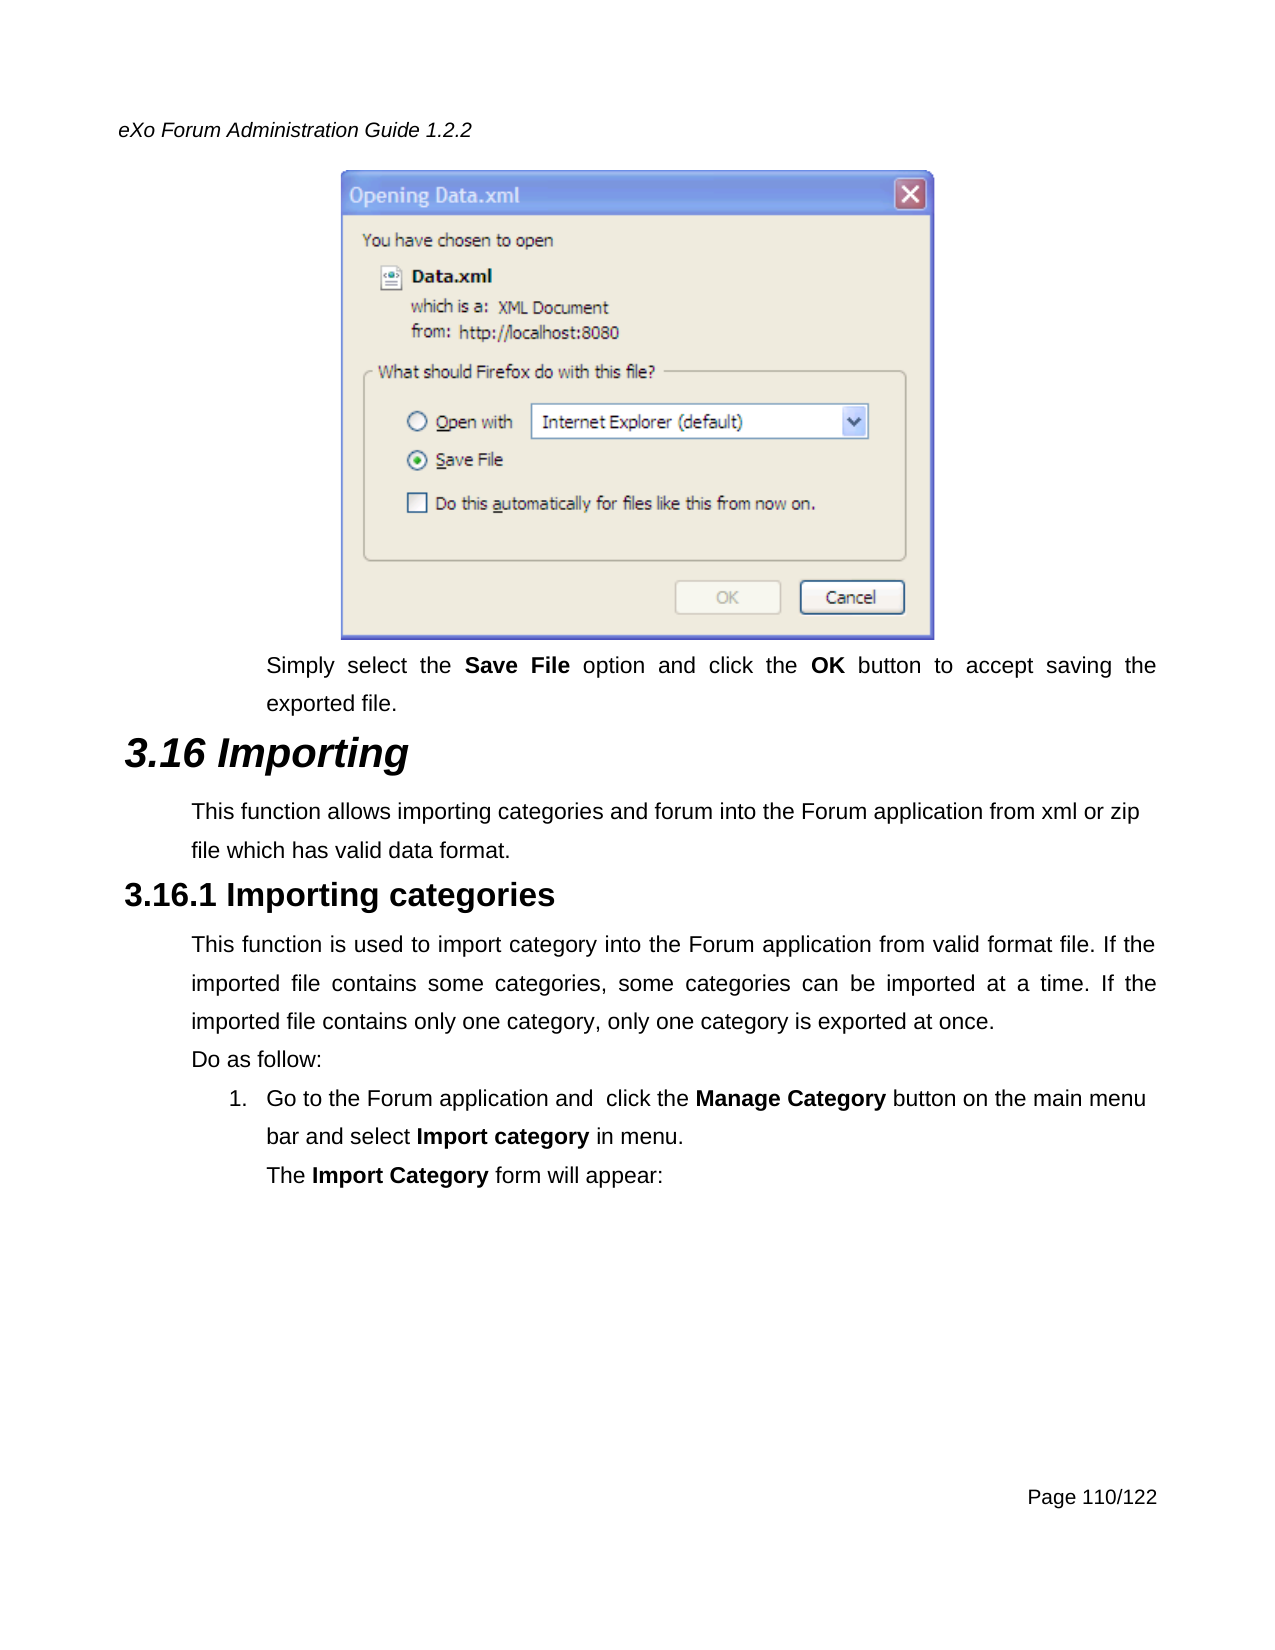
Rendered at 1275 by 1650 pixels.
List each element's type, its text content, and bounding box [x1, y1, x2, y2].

list Simply select the Save File option and click the OK button to accept saving the exported file. [228, 640, 1157, 716]
subtitle Importing [124, 729, 1157, 776]
text This function is used to import category into the Forum application from valid format file. If the imported file contains some categories, some categories can be imported at a time. If the imported file contains only one category, only one category is exported at once. [191, 932, 1157, 1034]
text This function allows importing categories and forum into the Forum application from xml or zip file which has valid data format. [191, 799, 1157, 863]
list The Import Category form will appear: [228, 1162, 1157, 1188]
picture [340, 170, 935, 640]
subtitle Importing categories [124, 876, 1157, 913]
text Do as follow: [191, 1047, 1157, 1073]
list Go to the Forum application and click the Manage Category button on the main menu bar and select Import category in menu. [228, 1086, 1157, 1150]
